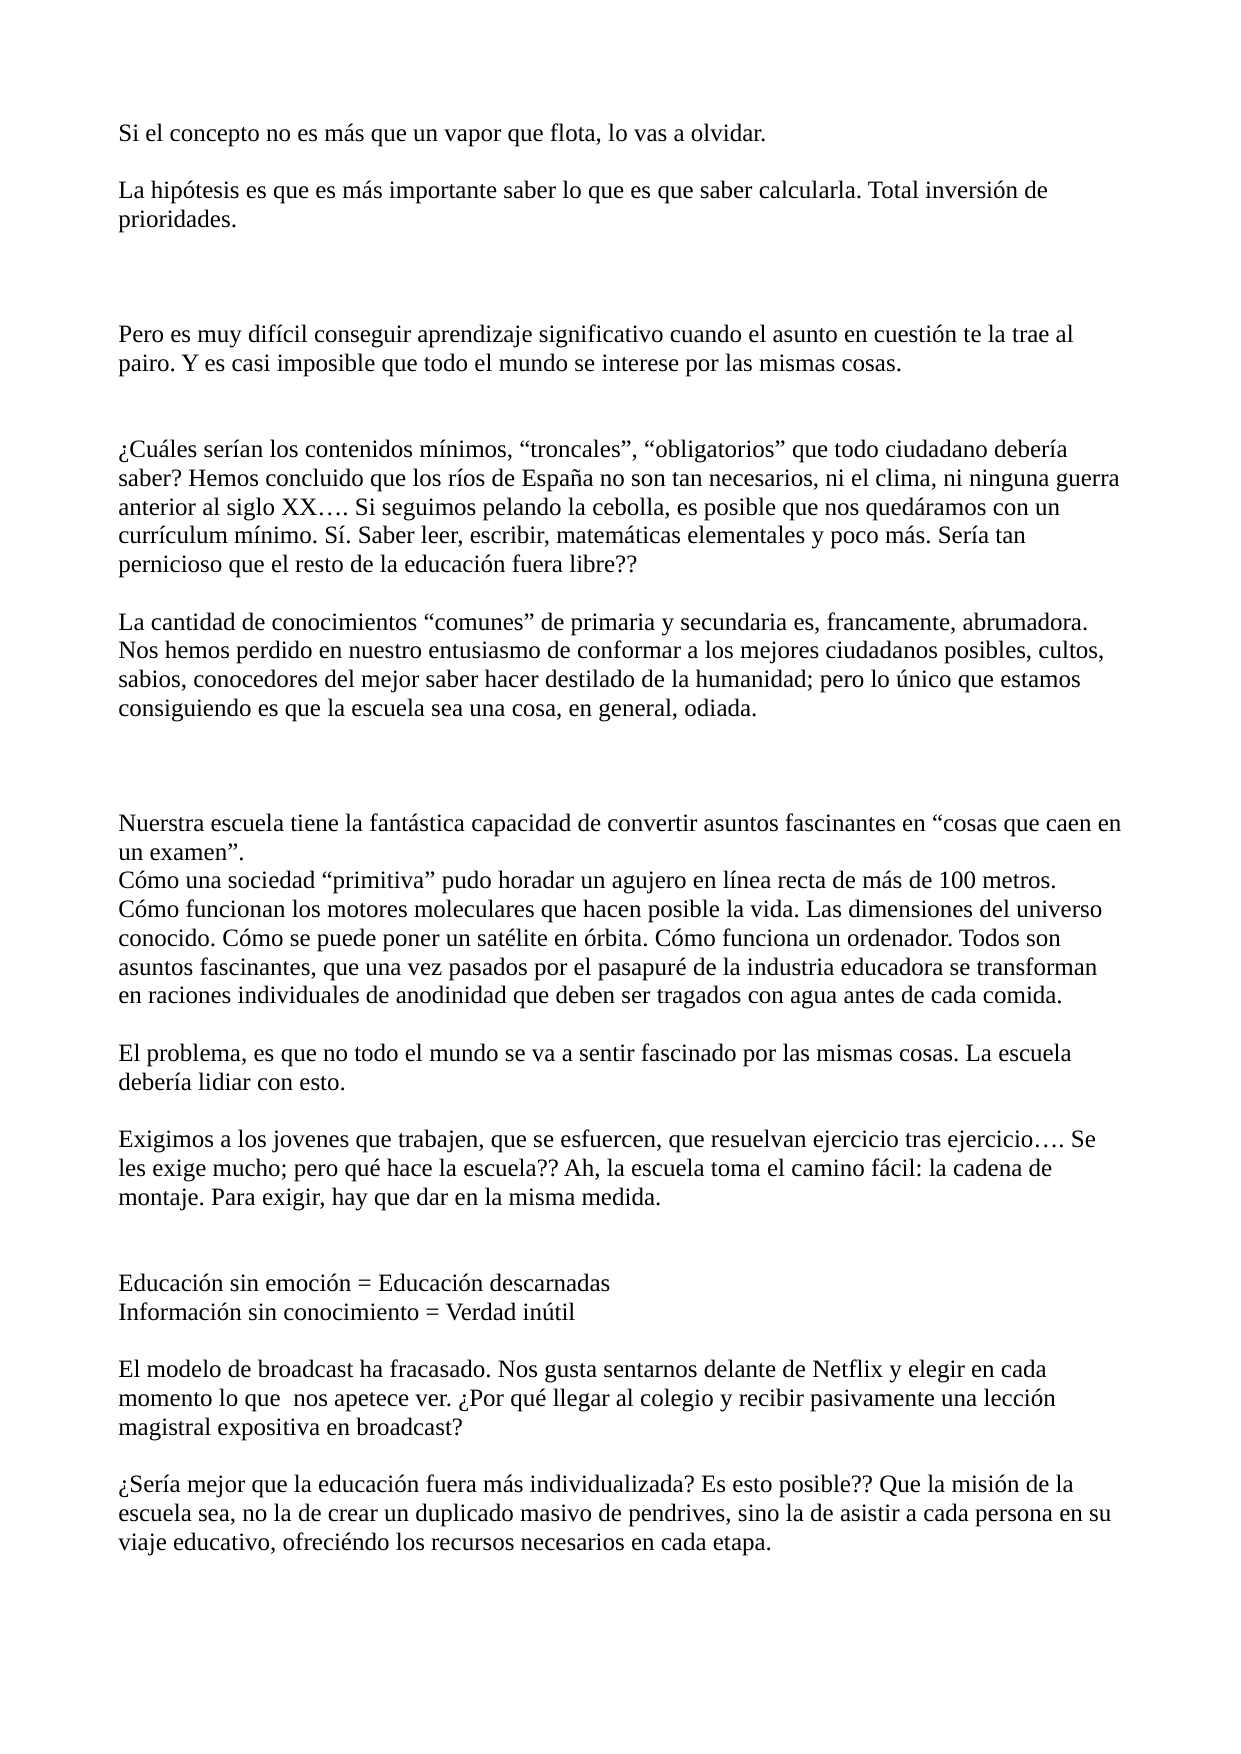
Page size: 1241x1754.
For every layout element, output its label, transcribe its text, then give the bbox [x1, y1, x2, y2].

text ¿Sería mejor que la educación fuera más individualizada? Es esto posible?? Que la misión de la escuela sea, no la de crear un duplicado masivo de pendrives, sino la de asistir a cada persona en su viaje educativo, ofreciéndo los recursos necesarios en cada etapa. [118, 1469, 1122, 1556]
text Si el concepto no es más que un vapor que flota, lo vas a olvidar. [118, 118, 1122, 147]
text Pero es muy difícil conseguir aprendizaje significativo cuando el asunto en cuestión te la trae al pairo. Y es casi imposible que todo el mundo se interese por las mismas cosas. [118, 319, 1122, 377]
text Nuerstra escuela tiene la fantástica capacidad de convertir asuntos fascinantes en “cosas que caen en un examen”. [118, 808, 1122, 866]
text Educación sin emoción = Educación descarnadas [118, 1268, 1122, 1297]
text El problema, es que no todo el mundo se va a sentir fascinado por las mismas cosas. La escuela debería lidiar con esto. [118, 1038, 1122, 1096]
text Información sin conocimiento = Verdad inútil [118, 1297, 1122, 1326]
text El modelo de broadcast ha fracasado. Nos gusta sentarnos delante de Netflix y elegir en cada momento lo que nos apetece ver. ¿Por qué llegar al colegio y recibir pasivamente una lección magistral expositiva en broadcast? [118, 1354, 1122, 1441]
text Exigimos a los jovenes que trabajen, que se esfuercen, que resuelvan ejercicio tras ejercicio…. Se les exige mucho; pero qué hace la escuela?? Ah, la escuela toma el camino fácil: la cadena de montaje. Para exigir, hay que dar en la misma medida. [118, 1124, 1122, 1211]
text La hipótesis es que es más importante saber lo que es que saber calcularla. Total inversión de prioridades. [118, 176, 1122, 233]
text Cómo una sociedad “primitiva” pudo horadar un agujero en línea recta de más de 100 metros. Cómo funcionan los motores moleculares que hacen posible la vida. Las dimensiones del universo conocido. Cómo se puede poner un satélite en órbita. Cómo funciona un ordenador. Todos son asuntos fascinantes, que una vez pasados por el pasapuré de la industria educadora se transforman en raciones individuales de anodinidad que deben ser tragados con agua antes de cada comida. [118, 866, 1122, 1009]
text La cantidad de conocimientos “comunes” de primaria y secundaria es, francamente, abrumadora. Nos hemos perdido en nuestro entusiasmo de conformar a los mejores ciudadanos posibles, cultos, sabios, conocedores del mejor saber hacer destilado de la humanidad; pero lo único que estamos consiguiendo es que la escuela sea una cosa, en general, odiada. [118, 607, 1122, 722]
text ¿Cuáles serían los contenidos mínimos, “troncales”, “obligatorios” que todo ciudadano debería saber? Hemos concluido que los ríos de España no son tan necesarios, ni el clima, ni ninguna guerra anterior al siglo XX…. Si seguimos pelando la cebolla, es posible que nos quedáramos con un currículum mínimo. Sí. Saber leer, escribir, matemáticas elementales y poco más. Sería tan pernicioso que el resto de la educación fuera libre?? [118, 434, 1122, 578]
